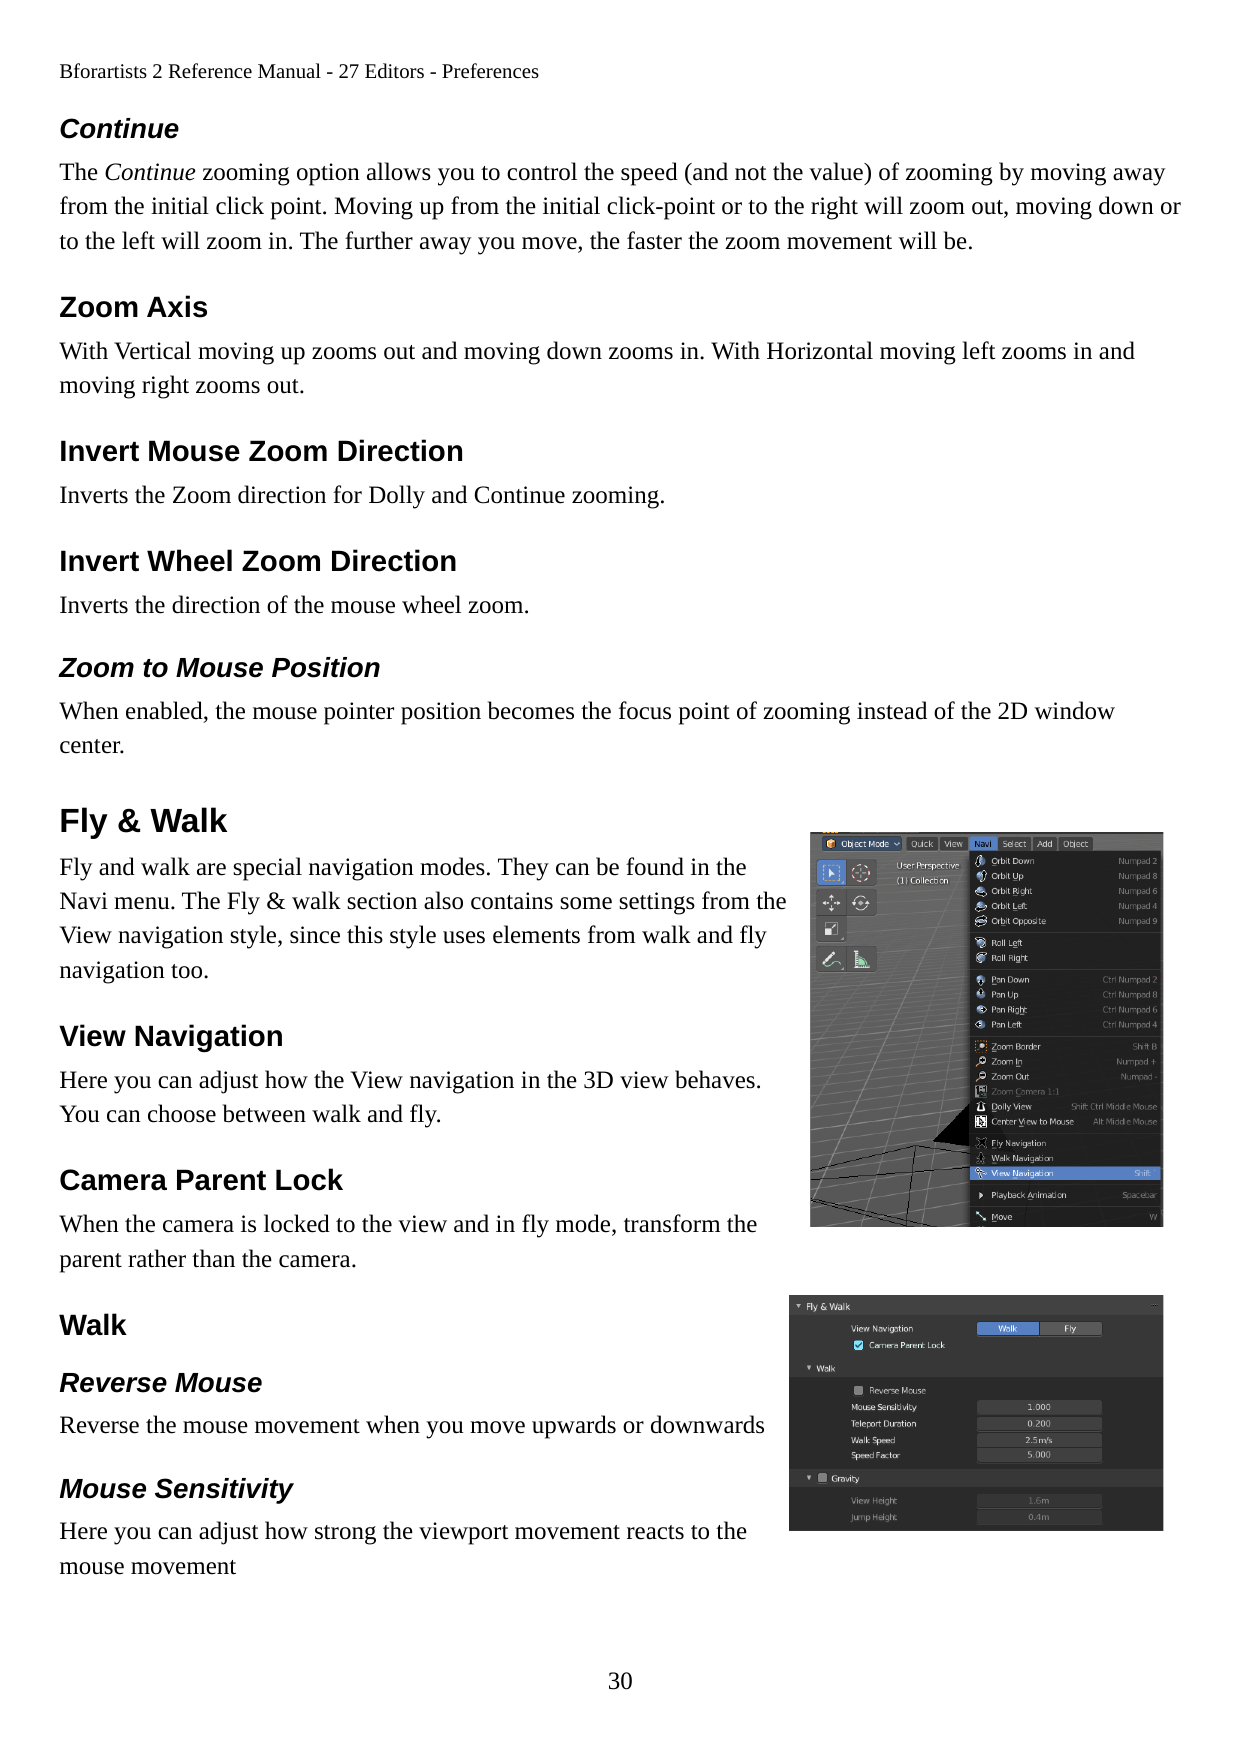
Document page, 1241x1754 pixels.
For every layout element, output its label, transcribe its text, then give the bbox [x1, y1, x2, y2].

subtitle Walk [59, 1307, 789, 1341]
subtitle [1164, 1019, 1181, 1052]
subtitle Continue [59, 113, 1181, 144]
text Here you can adjust how strong the viewport movement reacts to the mouse movement [59, 1516, 1181, 1580]
picture [810, 832, 1164, 1227]
subtitle Mouse Sensitivity [59, 1472, 789, 1504]
subtitle Invert Wheel Zoom Direction [59, 544, 1181, 578]
subtitle View Navigation [59, 1019, 810, 1052]
text Fly and walk are special navigation modes. They can be found in the Navi menu. The Fly & walk section also contains some settings from the View navigation style, since this style uses elements from walk and fly navigation too. [59, 852, 810, 984]
text Inverts the direction of the mouse wheel zoom. [59, 590, 1181, 619]
subtitle [1164, 1307, 1181, 1341]
text Reverse the mouse movement when you move upwards or downwards [59, 1411, 789, 1439]
subtitle [1164, 1366, 1181, 1398]
subtitle Zoom Axis [59, 289, 1181, 323]
text Inverts the Zoom direction for Dolly and Continue zooming. [59, 480, 1181, 509]
text When the camera is locked to the view and in fly mode, transform the parent rather than the camera. [59, 1209, 1181, 1272]
text With Vertical moving up zooms out and moving down zooms in. With Horizontal moving left zooms in and moving right zooms out. [59, 336, 1181, 399]
subtitle Camera Parent Lock [59, 1163, 810, 1197]
subtitle Fly & Walk [59, 800, 1181, 839]
subtitle Reverse Mouse [59, 1366, 789, 1398]
subtitle [1164, 1163, 1181, 1197]
picture [789, 1295, 1164, 1531]
subtitle Invert Mouse Zoom Direction [59, 434, 1181, 468]
subtitle Zoom to Mouse Position [59, 652, 1181, 683]
text When enabled, the mouse pointer position becomes the focus point of zooming instead of the 2D window center. [59, 696, 1181, 759]
text Here you can adjust how the View navigation in the 3D view behaves. You can choose between walk and fly. [59, 1065, 810, 1128]
text The Continue zooming option allows you to control the speed (and not the value) of zooming by moving away from the initial click point. Moving up from the initial click-point or to the right will zoom out, moving down or to the left will zoom in. The further away you move, the faster the zoom movement will be. [59, 157, 1181, 255]
subtitle [1164, 1472, 1181, 1504]
